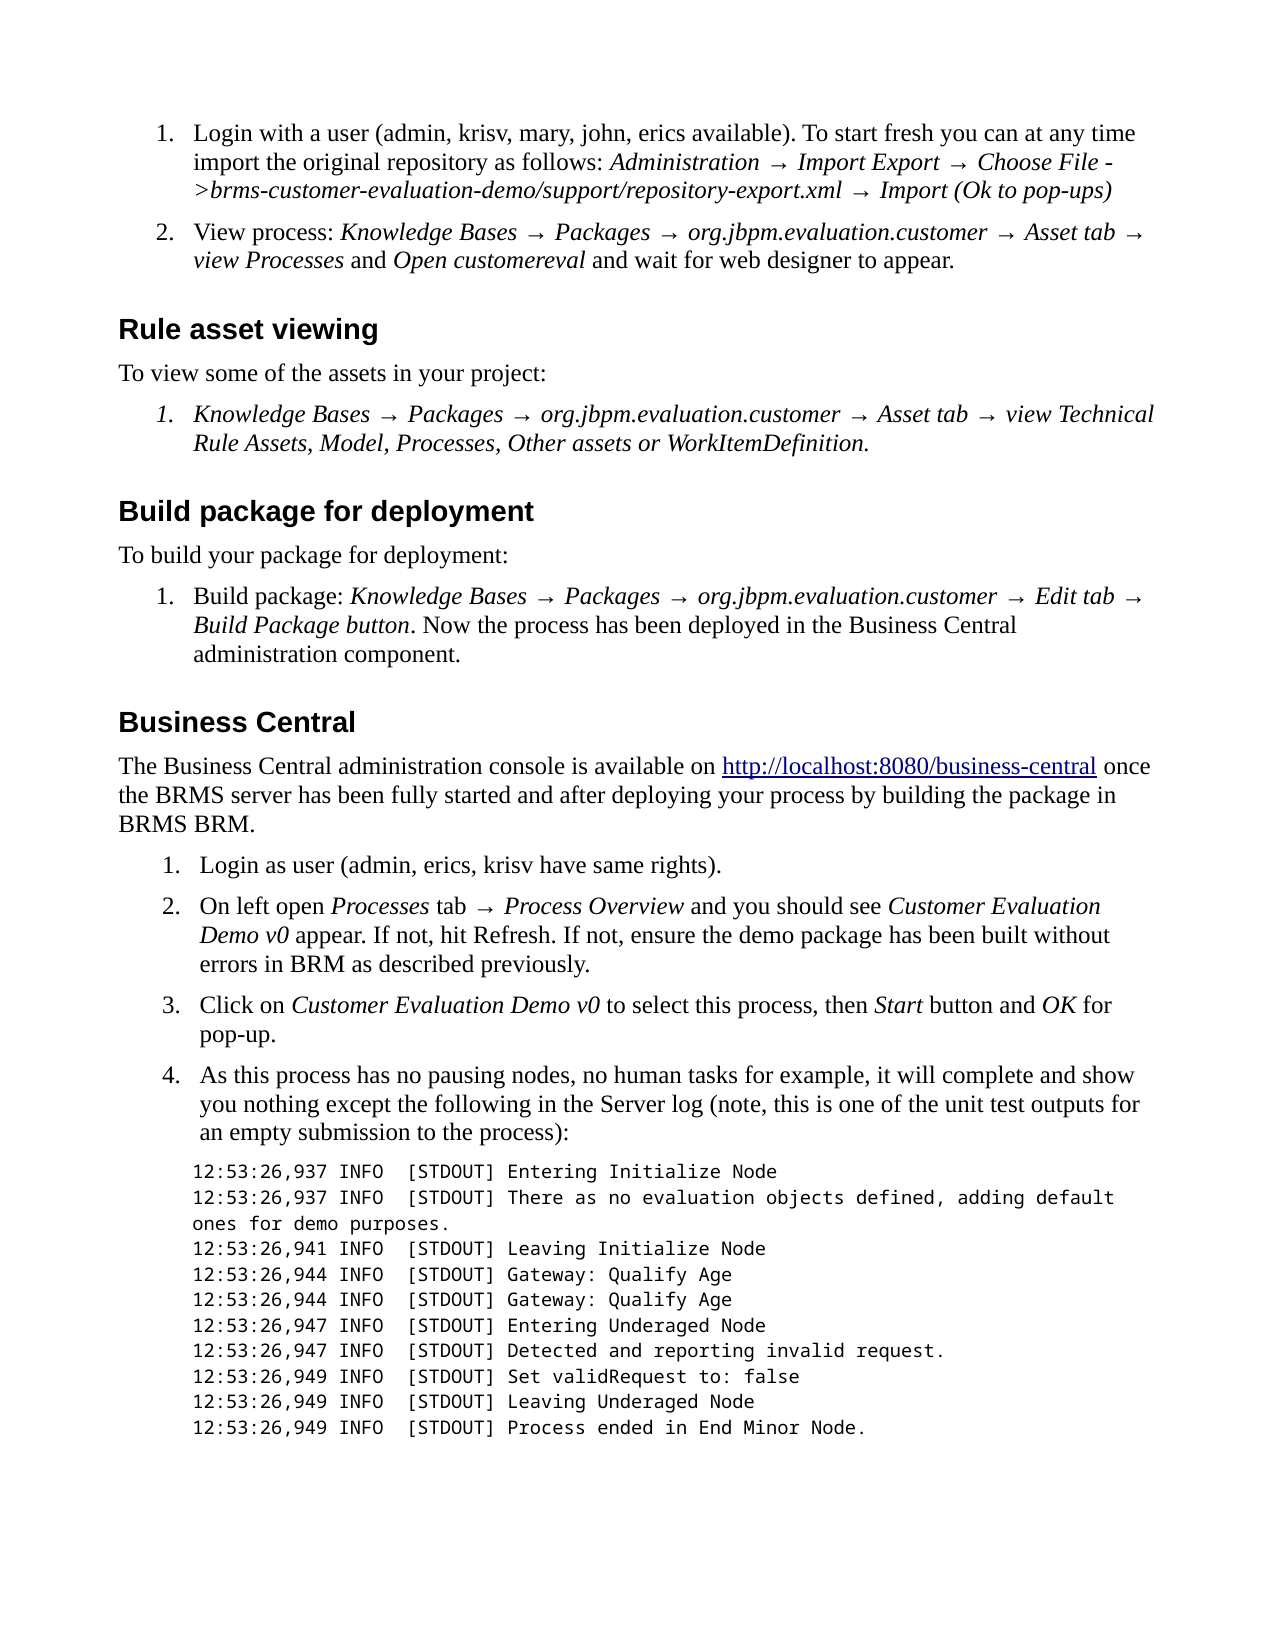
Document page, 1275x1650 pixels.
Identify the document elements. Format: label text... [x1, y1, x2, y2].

list Login as user (admin, erics, krisv have same rights). [162, 850, 1157, 879]
list Click on Customer Evaluation Demo v0 to select this process, then Start button and OK for pop-up. [162, 990, 1157, 1047]
subtitle Rule asset viewing [118, 312, 1157, 345]
text 12:53:26,937 INFO [STDOUT] Entering Initialize Node [192, 1159, 1157, 1184]
text 12:53:26,937 INFO [STDOUT] There as no evaluation objects defined, adding default ones for demo purposes. [192, 1184, 1157, 1235]
text 12:53:26,949 INFO [STDOUT] Leaving Underaged Node [192, 1388, 1157, 1414]
text The Business Central administration console is available on http://localhost:8080/business-central once the BRMS server has been fully started and after deploying your process by building the package in BRMS BRM. [118, 751, 1157, 837]
text 12:53:26,947 INFO [STDOUT] Entering Underaged Node [192, 1312, 1157, 1337]
text 12:53:26,949 INFO [STDOUT] Process ended in End Minor Node. [192, 1414, 1157, 1439]
list Login with a user (admin, krisv, mary, john, erics available). To start fresh you can at any time import the original repository as follows: Administration → Import Export → Choose File ->brms-customer-evaluation-demo/support/repository-export.xml → Import (Ok to pop-ups) [156, 118, 1157, 204]
text To build your package for deployment: [118, 540, 1157, 569]
list As this process has no pausing nodes, no human tasks for example, it will complete and show you nothing except the following in the Server log (note, this is one of the unit test outputs for an empty submission to the process): [162, 1060, 1157, 1146]
text 12:53:26,941 INFO [STDOUT] Leaving Initialize Node [192, 1235, 1157, 1261]
text 12:53:26,944 INFO [STDOUT] Gateway: Qualify Age [192, 1261, 1157, 1286]
list Knowledge Bases → Packages → org.jbpm.evaluation.customer → Asset tab → view Technical Rule Assets, Model, Processes, Other assets or WorkItemDefinition. [156, 399, 1157, 457]
subtitle Business Central [118, 705, 1157, 739]
text 12:53:26,949 INFO [STDOUT] Set validRequest to: false [192, 1363, 1157, 1388]
text 12:53:26,944 INFO [STDOUT] Gateway: Qualify Age [192, 1286, 1157, 1312]
list View process: Knowledge Bases → Packages → org.jbpm.evaluation.customer → Asset tab → view Processes and Open customereval and wait for web designer to appear. [156, 217, 1157, 274]
text 12:53:26,947 INFO [STDOUT] Detected and reporting invalid request. [192, 1337, 1157, 1363]
subtitle Build package for deployment [118, 494, 1157, 528]
list Build package: Knowledge Bases → Packages → org.jbpm.evaluation.customer → Edit tab → Build Package button. Now the process has been deployed in the Business Central administration component. [156, 581, 1157, 668]
text To view some of the assets in your project: [118, 358, 1157, 387]
list On left open Processes tab → Process Overview and you should see Customer Evaluation Demo v0 appear. If not, hit Refresh. If not, ensure the demo package has been built without errors in BRM as described previously. [162, 891, 1157, 977]
